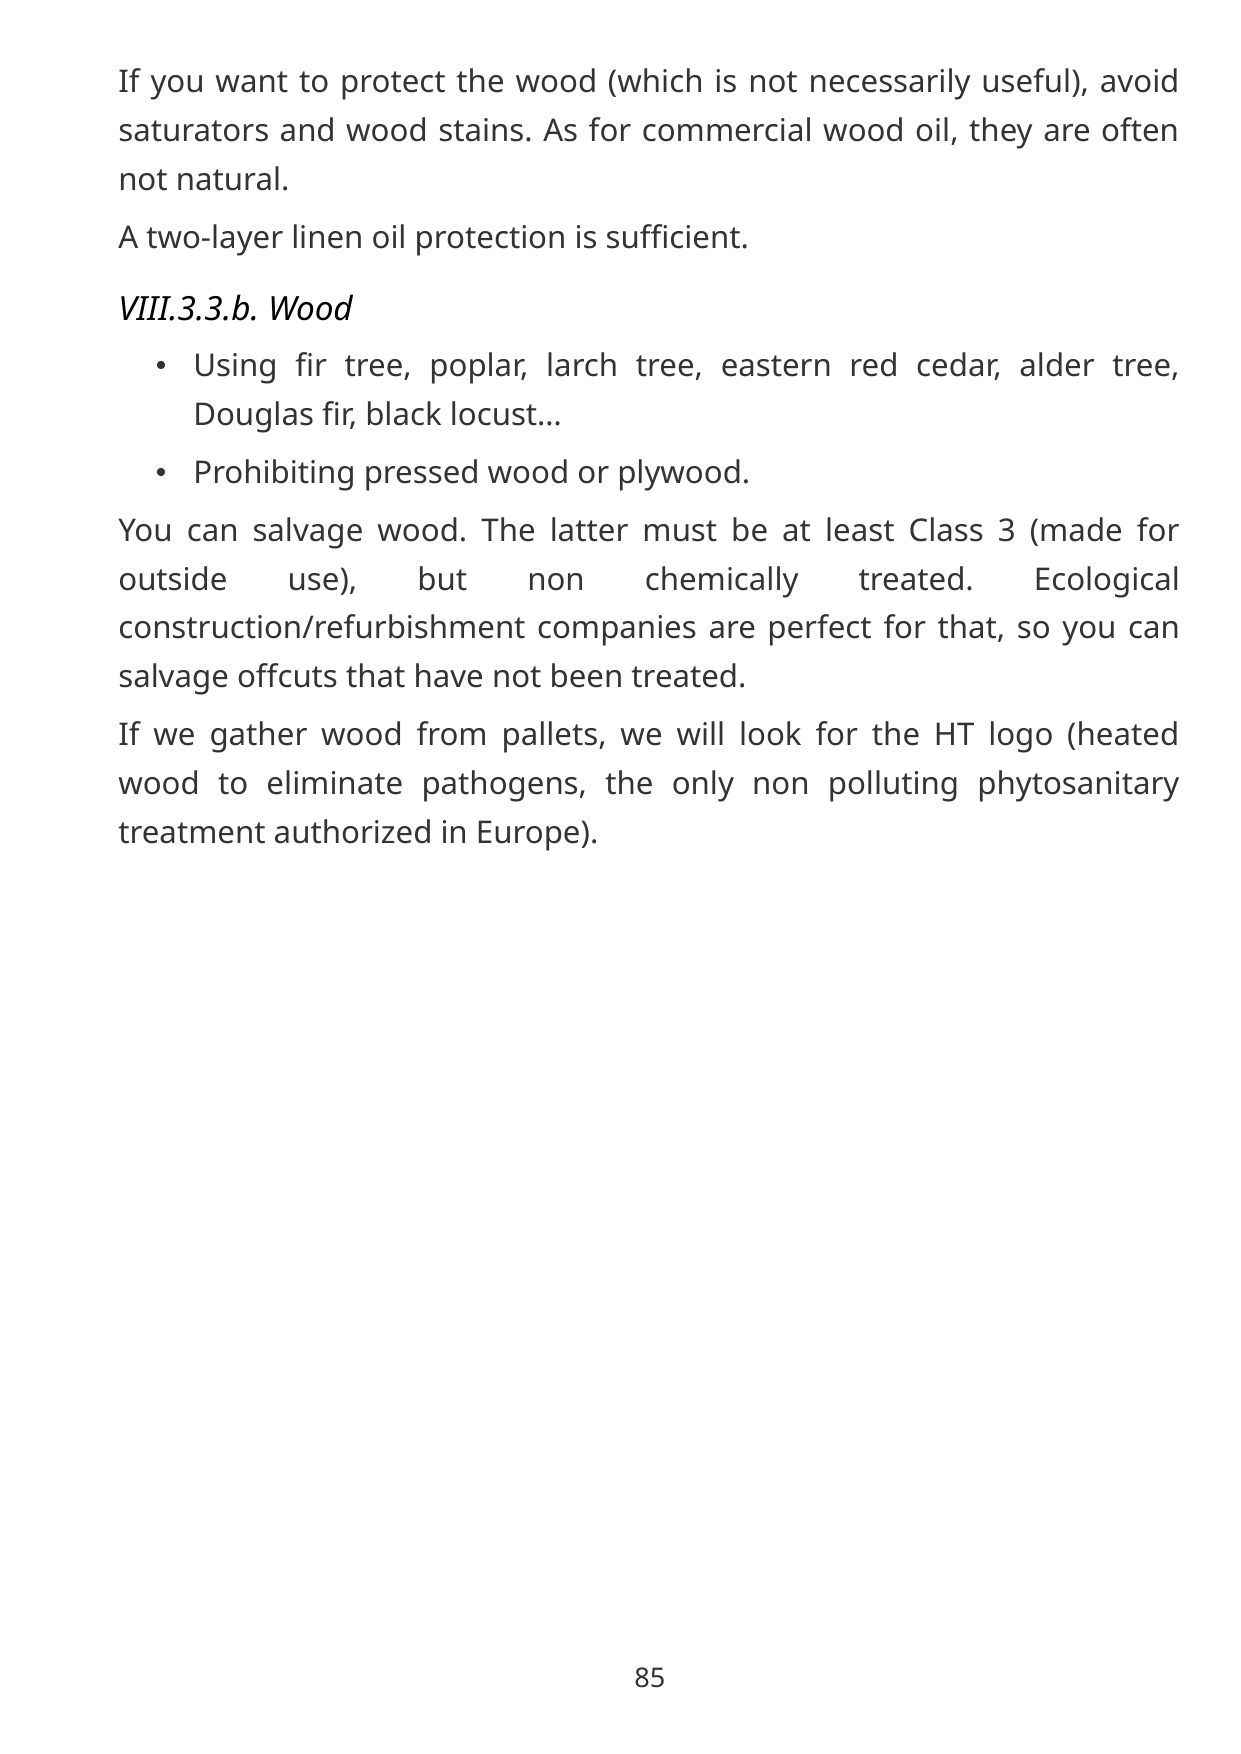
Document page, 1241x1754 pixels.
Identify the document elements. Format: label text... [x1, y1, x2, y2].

text A two-layer linen oil protection is sufficient. [118, 215, 1181, 257]
text If you want to protect the wood (which is not necessarily useful), avoid saturators and wood stains. As for commercial wood oil, they are often not natural. [118, 59, 1181, 199]
subtitle Wood [118, 285, 1181, 331]
list Using fir tree, poplar, larch tree, eastern red cedar, alder tree, Douglas fir, black locust… [156, 343, 1181, 434]
list Prohibiting pressed wood or plywood. [156, 450, 1181, 492]
text If we gather wood from pallets, we will look for the HT logo (heated wood to eliminate pathogens, the only non polluting phytosanitary treatment authorized in Europe). [118, 712, 1181, 853]
text You can salvage wood. The latter must be at least Class 3 (made for outside use), but non chemically treated. Ecological construction/refurbishment companies are perfect for that, so you can salvage offcuts that have not been treated. [118, 508, 1181, 697]
